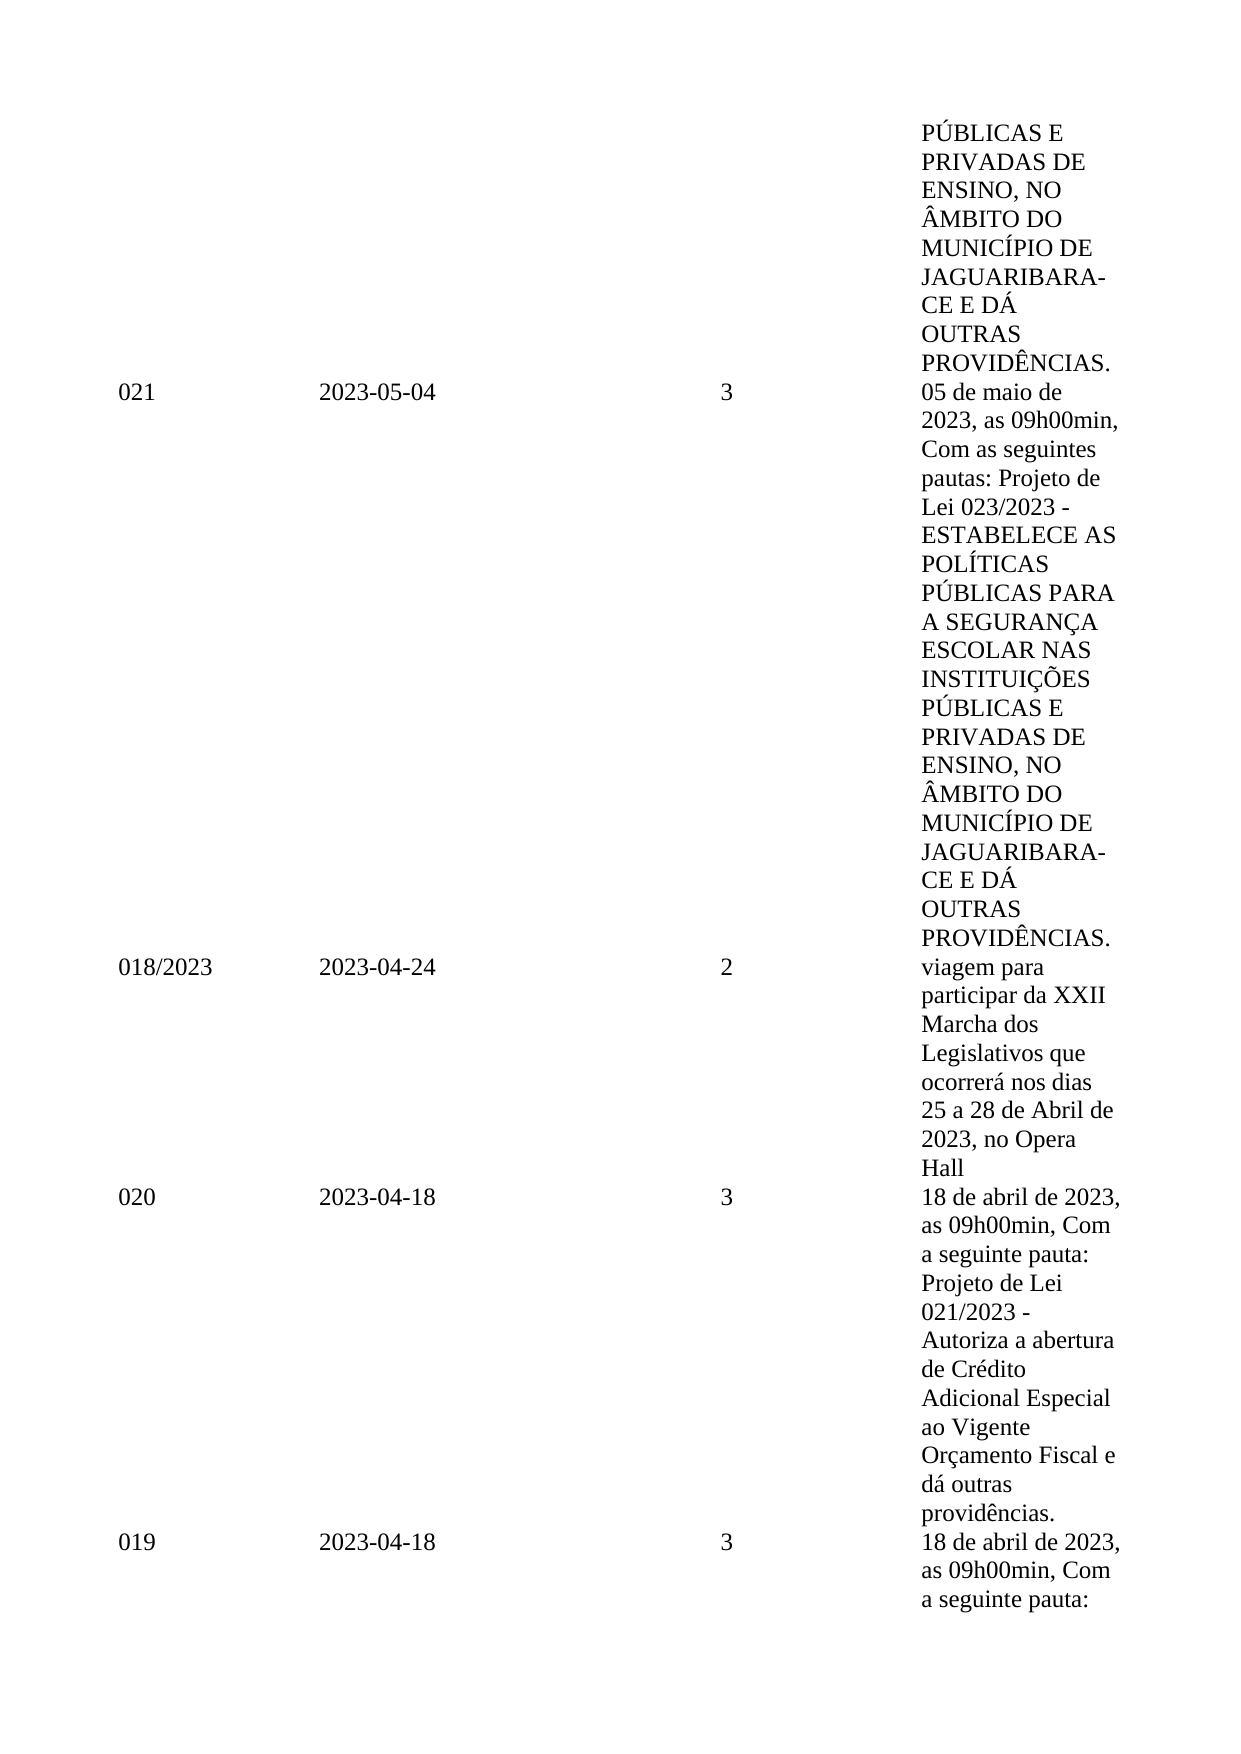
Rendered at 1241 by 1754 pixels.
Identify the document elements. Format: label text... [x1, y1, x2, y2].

table_cell [520, 952, 720, 1182]
table_cell [118, 118, 319, 377]
table_cell 020 [118, 1182, 319, 1527]
table_cell 18 de abril de 2023, as 09h00min, Com a seguinte pauta: Projeto de Lei 021/2023 - Autoriza a abertura de Crédito Adicional Especial ao Vigente Orçamento Fiscal e dá outras providências. [921, 1182, 1122, 1527]
table_cell viagem para participar da XXII Marcha dos Legislativos que ocorrerá nos dias 25 a 28 de Abril de 2023, no Opera Hall [921, 952, 1122, 1182]
table_cell 05 de maio de 2023, as 09h00min, Com as seguintes pautas: Projeto de Lei 023/2023 - ESTABELECE AS POLÍTICAS PÚBLICAS PARA A SEGURANÇA ESCOLAR NAS INSTITUIÇÕES PÚBLICAS E PRIVADAS DE ENSINO, NO ÂMBITO DO MUNICÍPIO DE JAGUARIBARA-CE E DÁ OUTRAS PROVIDÊNCIAS. [921, 377, 1122, 952]
table_cell 2023-04-24 [319, 952, 519, 1182]
table_cell 2023-05-04 [319, 377, 519, 952]
table_cell 018/2023 [118, 952, 319, 1182]
table_cell 019 [118, 1527, 319, 1613]
table_cell 3 [720, 1527, 921, 1613]
table_cell PÚBLICAS E PRIVADAS DE ENSINO, NO ÂMBITO DO MUNICÍPIO DE JAGUARIBARA-CE E DÁ OUTRAS PROVIDÊNCIAS. [921, 118, 1122, 377]
table_cell 2 [720, 952, 921, 1182]
table_cell 021 [118, 377, 319, 952]
table_cell 3 [720, 377, 921, 952]
table_cell 2023-04-18 [319, 1182, 519, 1527]
table_cell [520, 1527, 720, 1613]
table_cell [720, 118, 921, 377]
table_cell 3 [720, 1182, 921, 1527]
table_cell 2023-04-18 [319, 1527, 519, 1613]
table_cell [520, 1182, 720, 1527]
table_cell [520, 377, 720, 952]
table_cell [520, 118, 720, 377]
table_cell 18 de abril de 2023, as 09h00min, Com a seguinte pauta: [921, 1527, 1122, 1613]
table_cell [319, 118, 519, 377]
